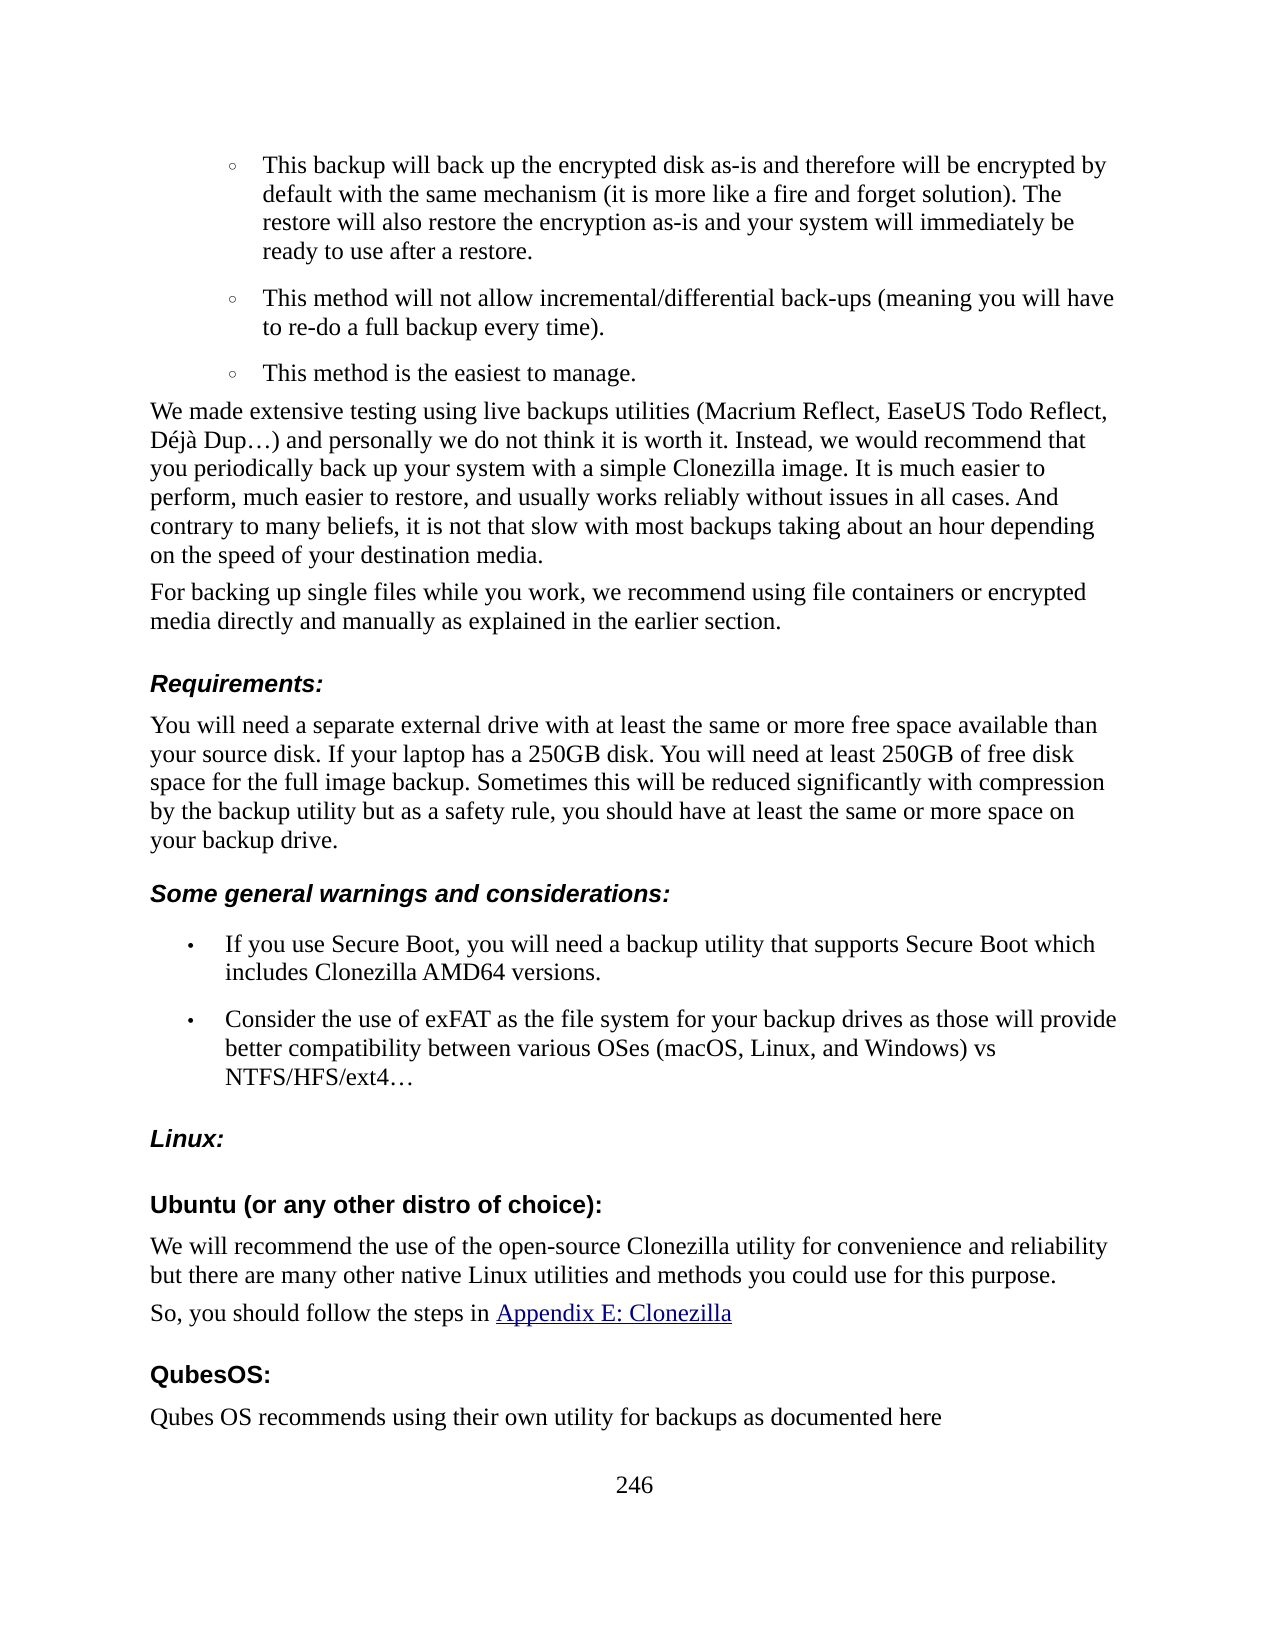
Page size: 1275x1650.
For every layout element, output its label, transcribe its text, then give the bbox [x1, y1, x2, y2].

text We made extensive testing using live backups utilities (Macrium Reflect, EaseUS Todo Reflect, Déjà Dup…) and personally we do not think it is worth it. Instead, we would recommend that you periodically back up your system with a simple Clonezilla image. It is much easier to perform, much easier to restore, and usually works reliably without issues in all cases. And contrary to many beliefs, it is not that slow with most backups taking about an hour depending on the speed of your destination media. [150, 396, 1125, 568]
list This method will not allow incremental/differential back-ups (meaning you will have to re-do a full backup every time). [225, 283, 1125, 340]
text We will recommend the use of the open-source Clonezilla utility for convenience and reliability but there are many other native Linux utilities and methods you could use for this purpose. [150, 1231, 1125, 1289]
list If you use Secure Boot, you will need a backup utility that supports Secure Boot which includes Clonezilla AMD64 versions. [187, 929, 1125, 986]
text So, you should follow the steps in Appendix E: Clonezilla [150, 1298, 1125, 1327]
subtitle Linux: [150, 1124, 1125, 1153]
list Consider the use of exFAT as the file system for your backup drives as those will provide better compatibility between various OSes (macOS, Linux, and Windows) vs NTFS/HFS/ext4… [187, 1004, 1125, 1090]
list This method is the easiest to manage. [225, 358, 1125, 387]
text For backing up single files while you work, we recommend using file containers or encrypted media directly and manually as explained in the earlier section. [150, 577, 1125, 635]
subtitle Some general warnings and considerations: [150, 879, 1125, 907]
list This backup will back up the encrypted disk as-is and therefore will be encrypted by default with the same mechanism (it is more like a fire and forget solution). The restore will also restore the encryption as-is and your system will immediately be ready to use after a restore. [225, 150, 1125, 265]
text Qubes OS recommends using their own utility for backups as documented here [150, 1402, 1125, 1430]
subtitle Requirements: [150, 669, 1125, 697]
subtitle QubesOS: [150, 1361, 1125, 1389]
subtitle Ubuntu (or any other distro of choice): [150, 1190, 1125, 1219]
text You will need a separate external drive with at least the same or more free space available than your source disk. If your laptop has a 250GB disk. You will need at least 250GB of free disk space for the full image backup. Sometimes this will be reduced significantly with compression by the backup utility but as a safety rule, you should have at least the same or more space on your backup drive. [150, 710, 1125, 854]
